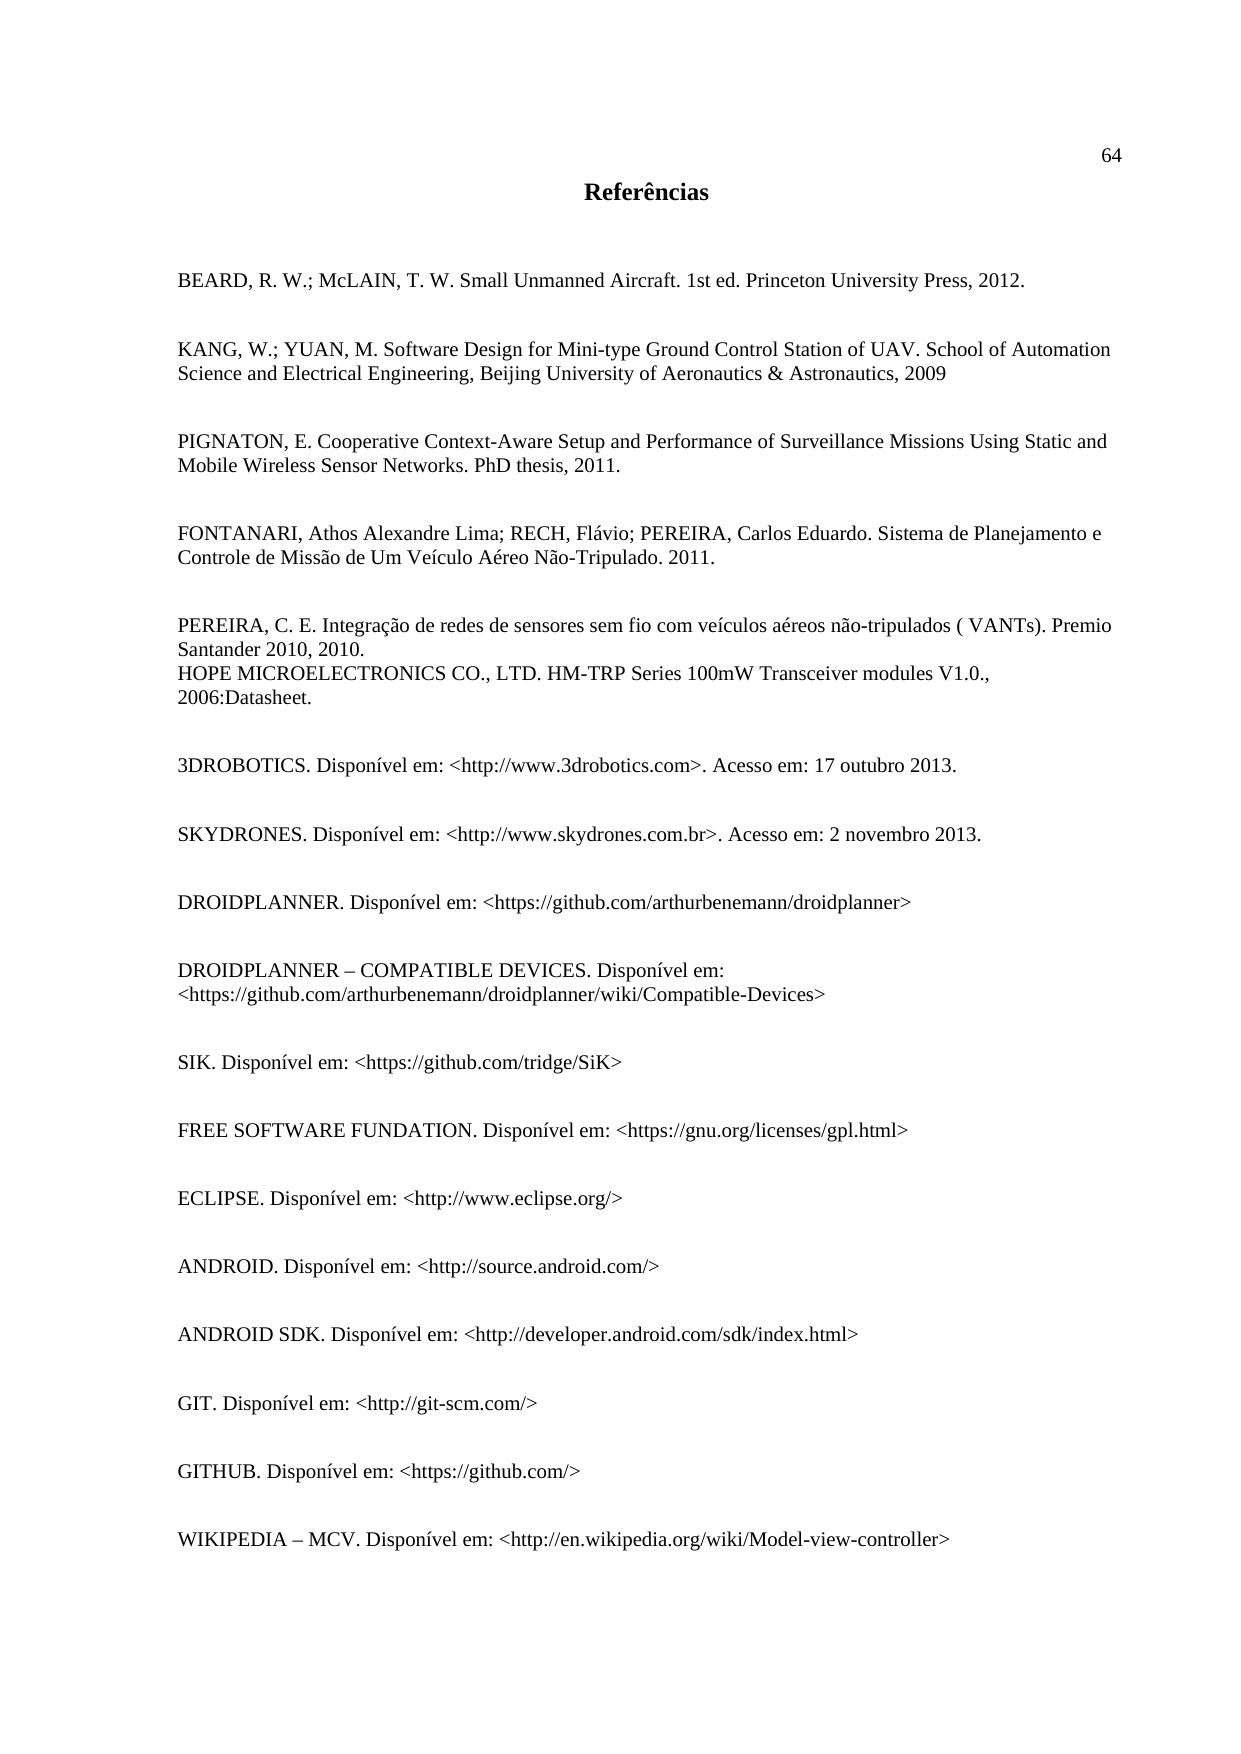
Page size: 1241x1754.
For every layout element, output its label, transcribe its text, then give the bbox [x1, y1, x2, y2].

text PIGNATON, E. Cooperative Context-Aware Setup and Performance of Surveillance Missions Using Static and Mobile Wireless Sensor Networks. PhD thesis, 2011. [177, 429, 1122, 477]
text SKYDRONES. Disponível em: <http://www.skydrones.com.br>. Acesso em: 2 novembro 2013. [177, 821, 1122, 846]
text SIK. Disponível em: <https://github.com/tridge/SiK> [177, 1050, 1122, 1074]
text ECLIPSE. Disponível em: <http://www.eclipse.org/> [177, 1186, 1122, 1210]
text GIT. Disponível em: <http://git-scm.com/> [177, 1391, 1122, 1414]
text WIKIPEDIA – MCV. Disponível em: <http://en.wikipedia.org/wiki/Model-view-controller> [177, 1527, 1122, 1551]
text FONTANARI, Athos Alexandre Lima; RECH, Flávio; PEREIRA, Carlos Eduardo. Sistema de Planejamento e Controle de Missão de Um Veículo Aéreo Não-Tripulado. 2011. [177, 521, 1122, 569]
text DROIDPLANNER – COMPATIBLE DEVICES. Disponível em: <https://github.com/arthurbenemann/droidplanner/wiki/Compatible-Devices> [177, 958, 1122, 1006]
text 3DROBOTICS. Disponível em: <http://www.3drobotics.com>. Acesso em: 17 outubro 2013. [177, 753, 1122, 777]
text ANDROID SDK. Disponível em: <http://developer.android.com/sdk/index.html> [177, 1322, 1122, 1346]
text FREE SOFTWARE FUNDATION. Disponível em: <https://gnu.org/licenses/gpl.html> [177, 1118, 1122, 1142]
text DROIDPLANNER. Disponível em: <https://github.com/arthurbenemann/droidplanner> [177, 889, 1122, 914]
subtitle Referências [177, 177, 1122, 206]
text ANDROID. Disponível em: <http://source.android.com/> [177, 1254, 1122, 1278]
text KANG, W.; YUAN, M. Software Design for Mini-type Ground Control Station of UAV. School of Automation Science and Electrical Engineering, Beijing University of Aeronautics & Astronautics, 2009 [177, 336, 1122, 384]
text GITHUB. Disponível em: <https://github.com/> [177, 1459, 1122, 1483]
text BEARD, R. W.; McLAIN, T. W. Small Unmanned Aircraft. 1st ed. Princeton University Press, 2012. [177, 268, 1122, 292]
text PEREIRA, C. E. Integração de redes de sensores sem fio com veículos aéreos não-tripulados ( VANTs). Premio Santander 2010, 2010. HOPE MICROELECTRONICS CO., LTD. HM-TRP Series 100mW Transceiver modules V1.0., 2006:Datasheet. [177, 613, 1122, 709]
